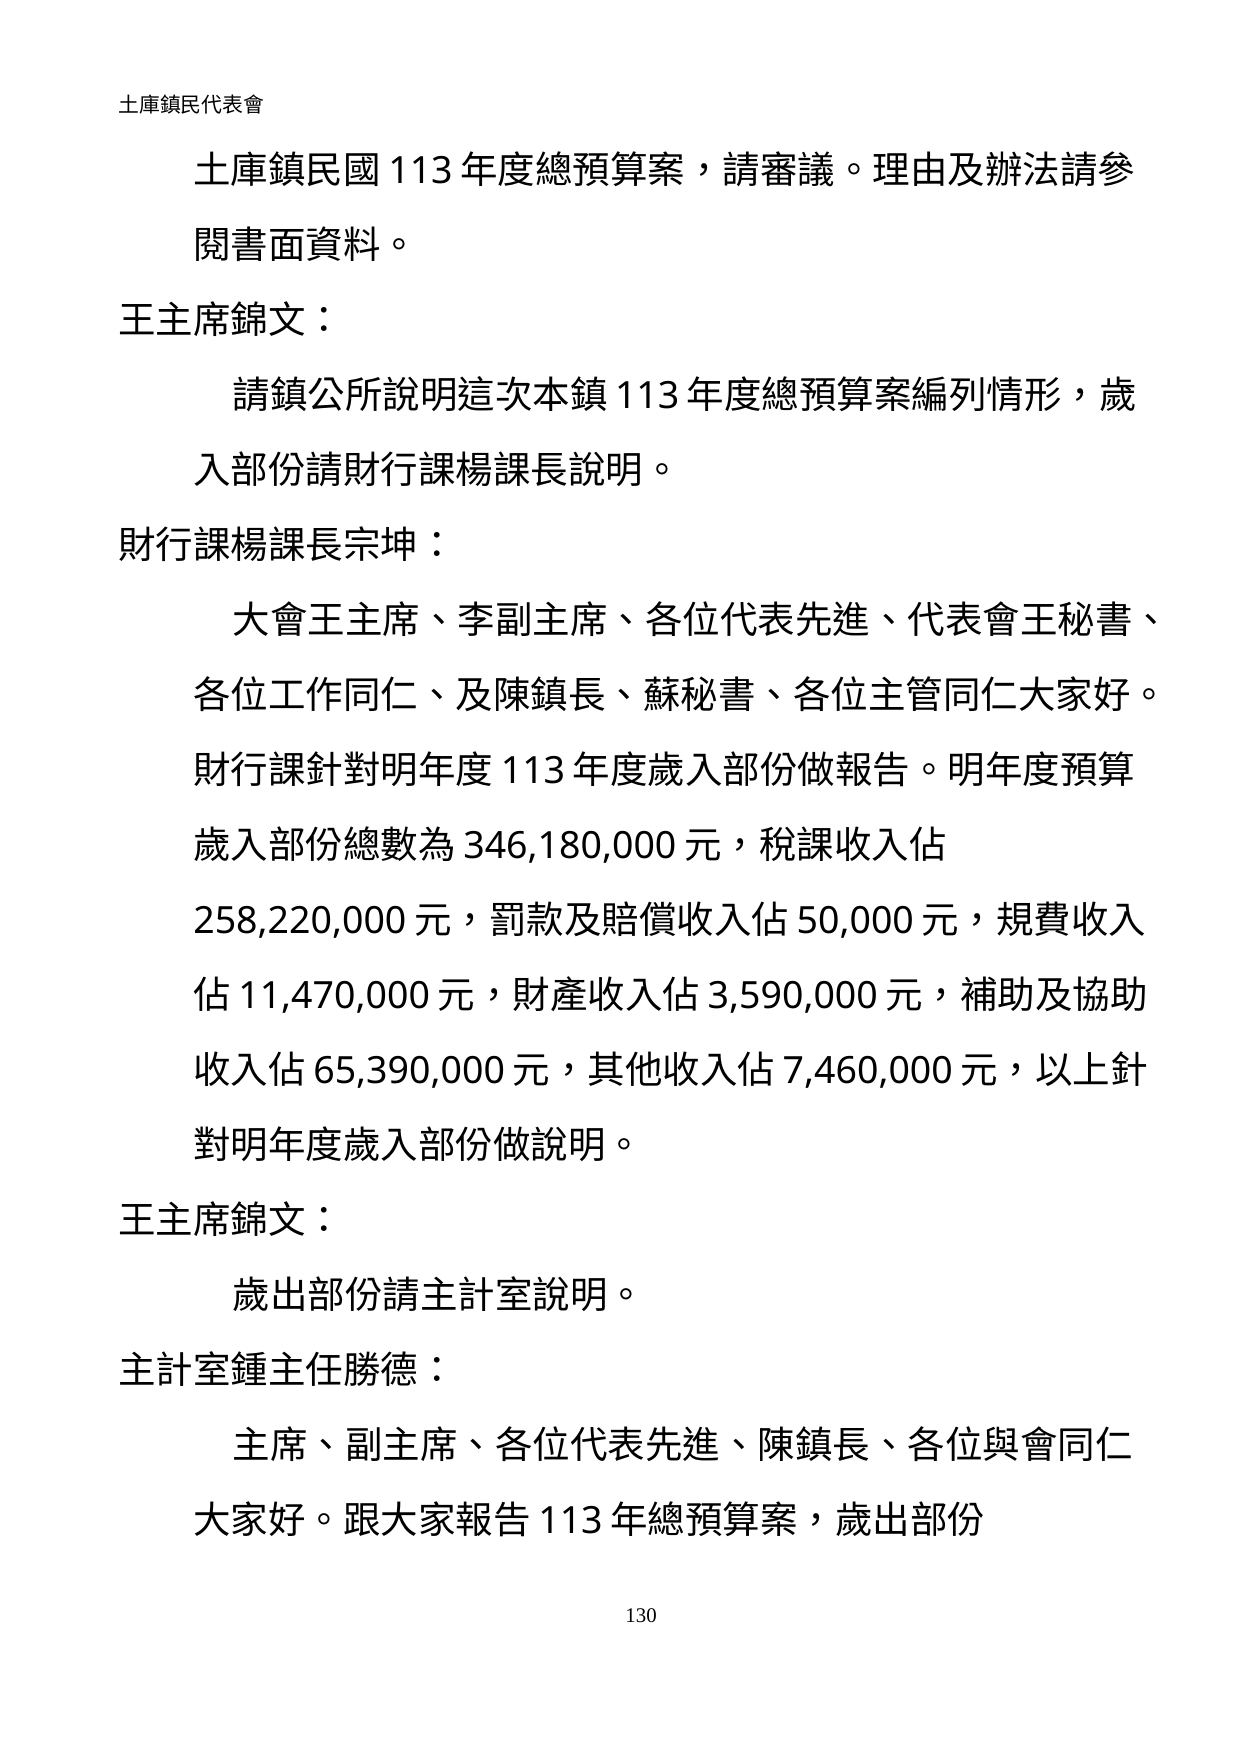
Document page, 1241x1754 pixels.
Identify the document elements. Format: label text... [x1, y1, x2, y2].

text 大會王主席、李副主席、各位代表先進、代表會王秘書、各位工作同仁、及陳鎮長、蘇秘書、各位主管同仁大家好。財行課針對明年度113年度歲入部份做報告。明年度預算歲入部份總數為346,180,000元，稅課收入佔258,220,000元，罰款及賠償收入佔50,000元，規費收入佔11,470,000元，財產收入佔3,590,000元，補助及協助收入佔65,390,000元，其他收入佔7,460,000元，以上針對明年度歲入部份做說明。 [193, 579, 1163, 1179]
text 歲出部份請主計室說明。 [193, 1254, 1163, 1329]
text 王主席錦文： [118, 279, 1163, 354]
text 土庫鎮民國113年度總預算案，請審議。理由及辦法請參閱書面資料。 [193, 129, 1163, 279]
text 請鎮公所說明這次本鎮113年度總預算案編列情形，歲入部份請財行課楊課長說明。 [193, 354, 1163, 504]
text 主席、副主席、各位代表先進、陳鎮長、各位與會同仁大家好。跟大家報告113年總預算案，歲出部份 [193, 1404, 1163, 1554]
text 王主席錦文： [118, 1179, 1163, 1254]
text 主計室鍾主任勝德： [118, 1329, 1163, 1404]
text 財行課楊課長宗坤： [118, 504, 1163, 579]
